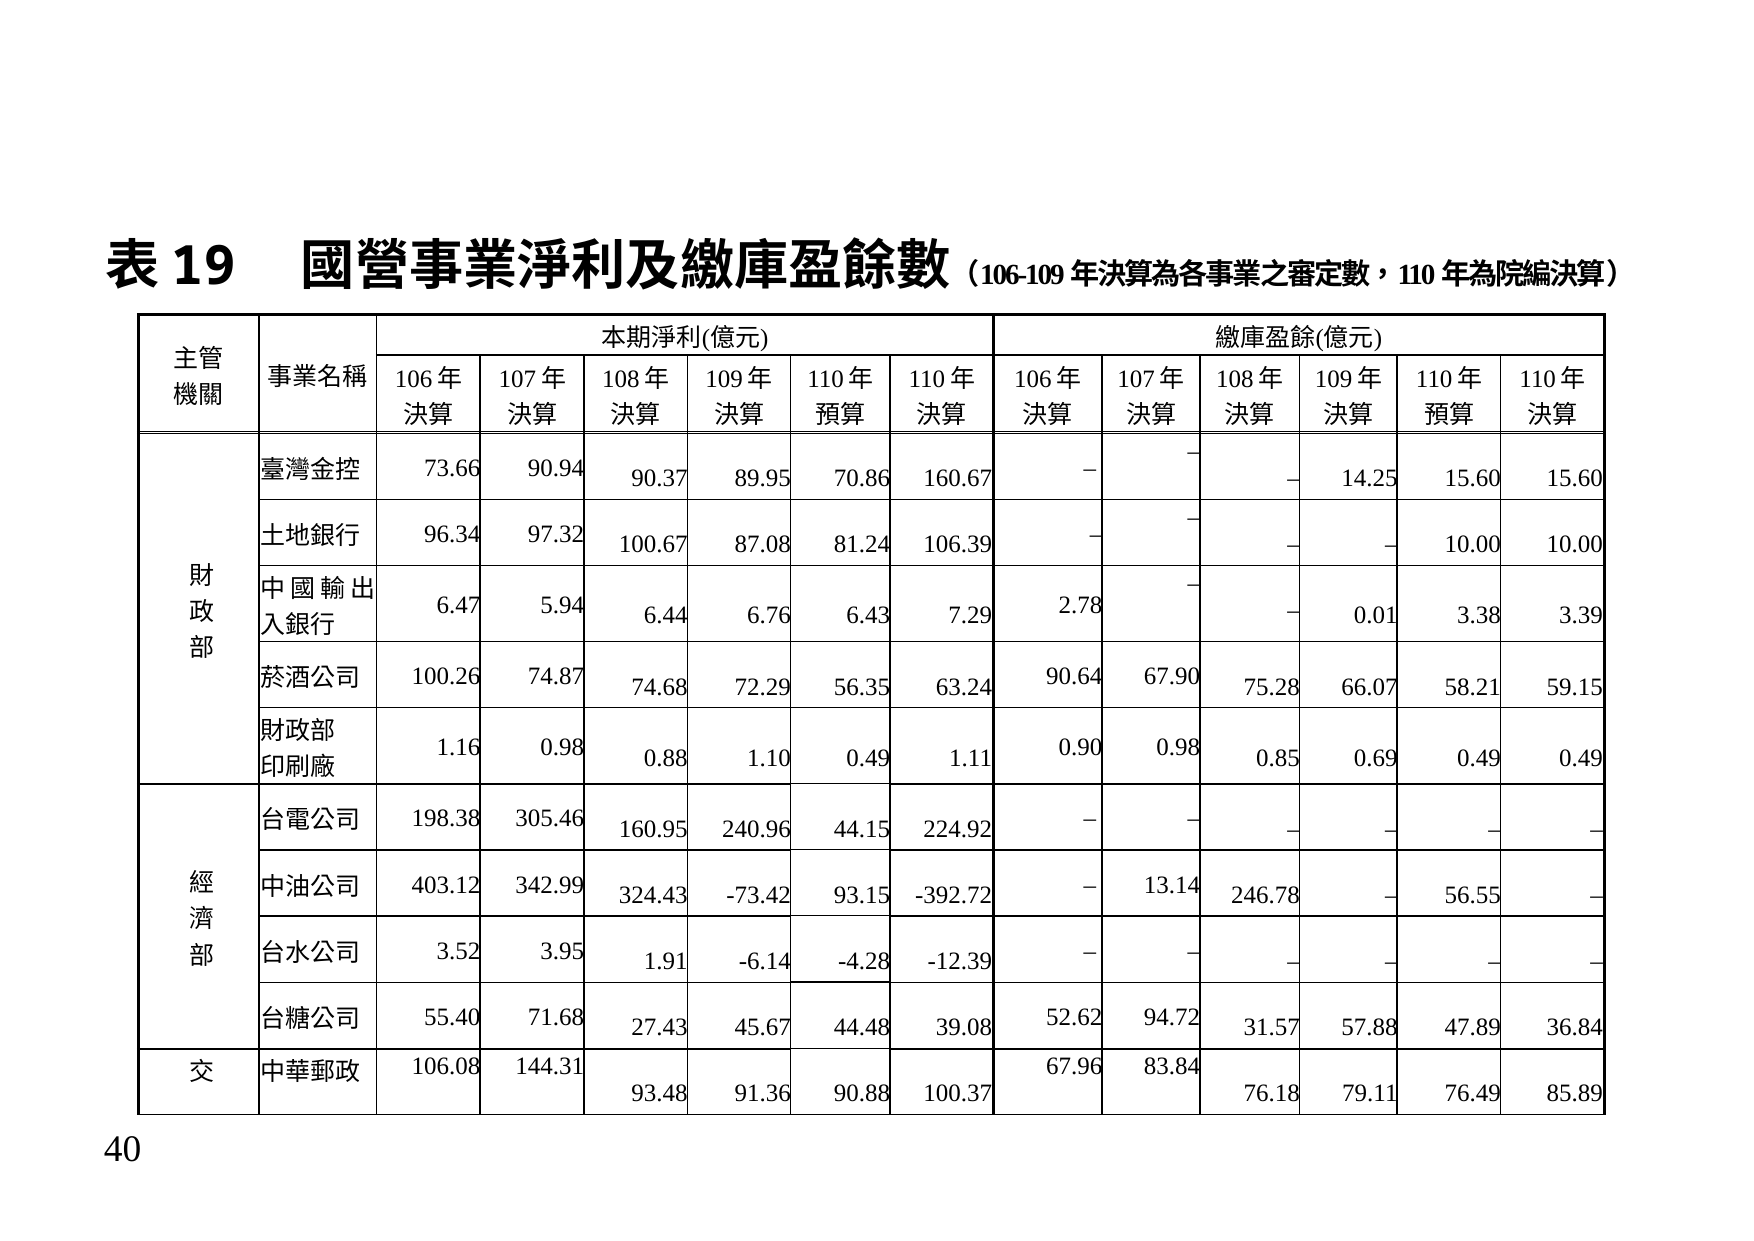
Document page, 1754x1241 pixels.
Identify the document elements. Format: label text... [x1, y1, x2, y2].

table_cell 66.07 [1300, 642, 1396, 707]
table_cell 台糖公司 [260, 983, 376, 1048]
table_cell 93.48 [585, 1050, 687, 1114]
table_cell – [995, 434, 1101, 498]
table_cell 59.15 [1501, 642, 1603, 707]
table_cell 56.35 [791, 642, 889, 707]
table_cell 72.29 [688, 642, 790, 707]
table_cell 3.52 [377, 917, 479, 981]
table_cell – [1501, 785, 1603, 849]
table_cell – [1300, 851, 1396, 915]
table_cell – [1103, 785, 1199, 849]
table_cell 81.24 [791, 500, 889, 564]
table_cell 74.87 [481, 642, 583, 707]
table_cell – [1201, 566, 1299, 641]
table_cell 1.91 [585, 917, 687, 981]
table_cell 85.89 [1501, 1050, 1603, 1114]
table_cell 76.18 [1201, 1050, 1299, 1114]
table_cell 403.12 [377, 851, 479, 915]
table_cell – [1501, 917, 1603, 981]
table_cell 45.67 [688, 983, 790, 1048]
table_cell 70.86 [791, 434, 889, 498]
table_cell 0.85 [1201, 708, 1299, 783]
table_cell 67.90 [1103, 642, 1199, 707]
table_cell 0.01 [1300, 566, 1396, 641]
table_cell 67.96 [995, 1050, 1101, 1114]
table_cell – [1201, 785, 1299, 849]
table_cell 342.99 [481, 851, 583, 915]
table_cell 6.47 [377, 566, 479, 641]
table_cell 108年 決算 [585, 356, 687, 431]
table_cell 93.15 [791, 850, 889, 915]
table_cell 0.49 [791, 708, 889, 783]
table_cell 75.28 [1201, 642, 1299, 707]
table_cell 44.15 [791, 784, 889, 849]
table_cell 31.57 [1201, 983, 1299, 1048]
table_cell 246.78 [1201, 851, 1299, 915]
table_cell 89.95 [688, 434, 790, 498]
table_cell 109年 決算 [688, 356, 790, 431]
table_cell 100.37 [891, 1050, 992, 1114]
table_cell 160.67 [891, 434, 992, 498]
table_cell 110年 決算 [891, 356, 992, 431]
table_header 本期淨利(億元) [377, 316, 992, 354]
table_cell 2.78 [995, 566, 1101, 641]
table_cell 100.67 [585, 500, 687, 564]
table_cell 305.46 [481, 785, 583, 849]
table_cell 27.43 [585, 983, 687, 1048]
table_cell – [1201, 500, 1299, 564]
table_cell – [1103, 566, 1199, 641]
table_cell 94.72 [1103, 983, 1199, 1048]
table_cell 108年 決算 [1201, 356, 1299, 431]
table_cell 107年 決算 [481, 356, 583, 431]
table_cell 106.08 [377, 1050, 479, 1114]
table_cell -73.42 [688, 851, 790, 915]
table_cell – [1201, 434, 1299, 498]
table_cell 1.11 [891, 708, 992, 783]
table_cell 3.38 [1398, 566, 1500, 641]
table_cell 0.98 [1103, 708, 1199, 783]
table_cell 87.08 [688, 500, 790, 564]
table_cell 91.36 [688, 1050, 790, 1114]
table_cell – [1103, 500, 1199, 564]
table_cell 74.68 [585, 642, 687, 707]
table_cell 52.62 [995, 983, 1101, 1048]
table_cell 5.94 [481, 566, 583, 641]
table_cell 財 政 部 [140, 434, 258, 783]
table_cell 15.60 [1501, 434, 1603, 498]
table_cell 240.96 [688, 785, 790, 849]
table_cell – [995, 851, 1101, 915]
table_cell – [1300, 500, 1396, 564]
table_cell 10.00 [1398, 500, 1500, 564]
table_cell 經 濟 部 [140, 785, 258, 1048]
table_cell -6.14 [688, 917, 790, 981]
table_cell 0.49 [1501, 708, 1603, 783]
table_cell 56.55 [1398, 851, 1500, 915]
table_cell 90.64 [995, 642, 1101, 707]
table_cell 79.11 [1300, 1050, 1396, 1114]
table_cell -4.28 [791, 916, 889, 981]
table_cell 台水公司 [260, 917, 376, 981]
table_cell – [1103, 434, 1199, 498]
table_cell 106年 決算 [377, 356, 479, 431]
table_cell – [1398, 785, 1500, 849]
table_cell – [1501, 851, 1603, 915]
table_cell 55.40 [377, 983, 479, 1048]
table_cell 100.26 [377, 642, 479, 707]
table_cell 7.29 [891, 566, 992, 641]
table_cell 財政部 印刷廠 [260, 708, 376, 783]
table_cell 57.88 [1300, 983, 1396, 1048]
table_cell -12.39 [891, 917, 992, 981]
table_cell 6.44 [585, 566, 687, 641]
table_cell 110年 預算 [791, 356, 889, 431]
table_cell – [1398, 917, 1500, 981]
table_cell 1.10 [688, 708, 790, 783]
table_cell – [995, 917, 1101, 981]
table_cell 0.69 [1300, 708, 1396, 783]
table_cell 107年 決算 [1103, 356, 1199, 431]
table_cell 39.08 [891, 983, 992, 1048]
table_cell 47.89 [1398, 983, 1500, 1048]
table_cell 6.76 [688, 566, 790, 641]
table_cell 198.38 [377, 785, 479, 849]
table_cell 14.25 [1300, 434, 1396, 498]
subtitle 表19 國營事業淨利及繳庫盈餘數（106-109年決算為各事業之審定數，110年為院編決算） [103, 188, 1639, 313]
table_cell 106.39 [891, 500, 992, 564]
table_cell 台電公司 [260, 785, 376, 849]
table_cell 58.21 [1398, 642, 1500, 707]
table_cell 324.43 [585, 851, 687, 915]
table_cell 63.24 [891, 642, 992, 707]
table_cell – [995, 500, 1101, 564]
table_cell 71.68 [481, 983, 583, 1048]
table_cell 0.49 [1398, 708, 1500, 783]
table_cell 109年 決算 [1300, 356, 1396, 431]
table_cell 6.43 [791, 566, 889, 641]
table_cell 96.34 [377, 500, 479, 564]
table_cell 36.84 [1501, 983, 1603, 1048]
table_header 主管 機關 [140, 316, 258, 431]
table_cell 106年 決算 [995, 356, 1101, 431]
table_cell 73.66 [377, 434, 479, 498]
table_cell 90.88 [791, 1049, 889, 1114]
table_header 繳庫盈餘(億元) [995, 316, 1603, 354]
table_cell 15.60 [1398, 434, 1500, 498]
table_cell – [1201, 917, 1299, 981]
table_cell – [995, 785, 1101, 849]
table_cell 中國輸出入銀行 [260, 566, 376, 641]
table_cell 土地銀行 [260, 500, 376, 564]
table_cell 44.48 [791, 983, 889, 1048]
table_cell 110年 決算 [1501, 356, 1603, 431]
table_cell 160.95 [585, 785, 687, 849]
table_cell 97.32 [481, 500, 583, 564]
table_cell – [1103, 917, 1199, 981]
table_cell 臺灣金控 [260, 434, 376, 498]
table_cell 90.94 [481, 434, 583, 498]
table_cell 90.37 [585, 434, 687, 498]
table_cell 0.88 [585, 708, 687, 783]
table_cell 13.14 [1103, 851, 1199, 915]
table_cell 菸酒公司 [260, 642, 376, 707]
table_cell – [1300, 785, 1396, 849]
table_cell 76.49 [1398, 1050, 1500, 1114]
table_header 事業名稱 [260, 316, 376, 431]
table_cell 3.95 [481, 917, 583, 981]
table_cell 0.98 [481, 708, 583, 783]
table_cell 3.39 [1501, 566, 1603, 641]
table_cell – [1300, 917, 1396, 981]
table_cell 10.00 [1501, 500, 1603, 564]
table_cell -392.72 [891, 851, 992, 915]
table_cell 交 [140, 1050, 258, 1114]
table_cell 110年 預算 [1398, 356, 1500, 431]
table_cell 1.16 [377, 708, 479, 783]
table_cell 中華郵政 [260, 1050, 376, 1114]
table_cell 0.90 [995, 708, 1101, 783]
table_cell 224.92 [891, 785, 992, 849]
table_cell 144.31 [481, 1050, 583, 1114]
table_cell 中油公司 [260, 851, 376, 915]
table_cell 83.84 [1103, 1050, 1199, 1114]
